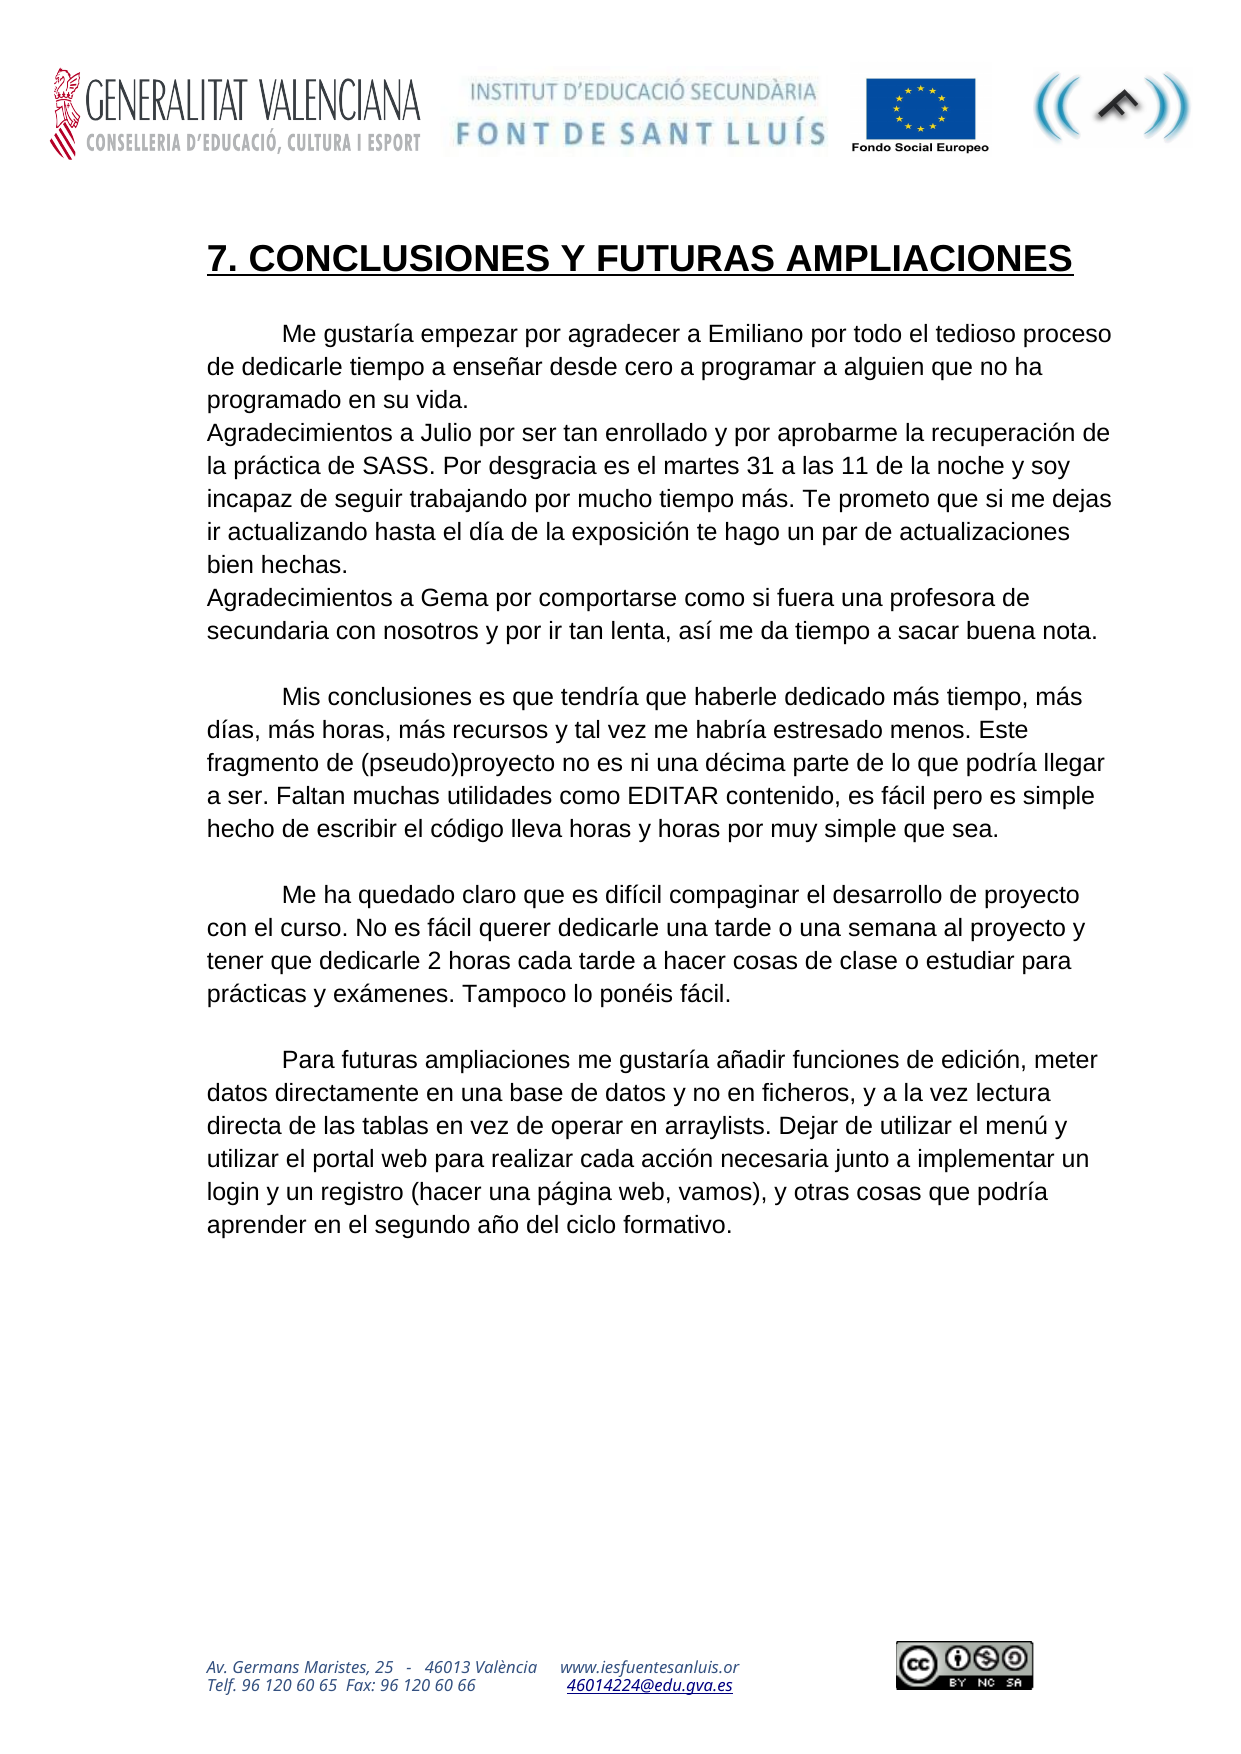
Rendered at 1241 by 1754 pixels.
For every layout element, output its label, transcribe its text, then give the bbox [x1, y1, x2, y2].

picture [896, 1641, 1034, 1690]
text Me ha quedado claro que es difícil compaginar el desarrollo de proyecto con el curso. No es fácil querer dedicarle una tarde o una semana al proyecto y tener que dedicarle 2 horas cada tarde a hacer cosas de clase o estudiar para prácticas y exámenes. Tampoco lo ponéis fácil. [207, 880, 1122, 1008]
picture [849, 61, 993, 157]
picture [440, 66, 829, 157]
text Agradecimientos a Julio por ser tan enrollado y por aprobarme la recuperación de la práctica de SASS. Por desgracia es el martes 31 a las 11 de la noche y soy incapaz de seguir trabajando por mucho tiempo más. Te prometo que si me dejas ir actualizando hasta el día de la exposición te hago un par de actualizaciones bien hechas. [207, 418, 1122, 579]
picture [46, 66, 424, 162]
text Mis conclusiones es que tendría que haberle dedicado más tiempo, más días, más horas, más recursos y tal vez me habría estresado menos. Este fragmento de (pseudo)proyecto no es ni una décima parte de lo que podría llegar a ser. Faltan muchas utilidades como EDITAR contenido, es fácil pero es simple hecho de escribir el código lleva horas y horas por muy simple que sea. [207, 682, 1122, 843]
text Agradecimientos a Gema por comportarse como si fuera una profesora de secundaria con nosotros y por ir tan lenta, así me da tiempo a sacar buena nota. [207, 583, 1122, 645]
text 7. CONCLUSIONES Y FUTURAS AMPLIACIONES [207, 236, 1122, 279]
picture [1032, 67, 1194, 148]
text Para futuras ampliaciones me gustaría añadir funciones de edición, meter datos directamente en una base de datos y no en ficheros, y a la vez lectura directa de las tablas en vez de operar en arraylists. Dejar de utilizar el menú y utilizar el portal web para realizar cada acción necesaria junto a implementar un login y un registro (hacer una página web, vamos), y otras cosas que podría aprender en el segundo año del ciclo formativo. [207, 1045, 1122, 1239]
text Me gustaría empezar por agradecer a Emiliano por todo el tedioso proceso de dedicarle tiempo a enseñar desde cero a programar a alguien que no ha programado en su vida. [207, 319, 1122, 414]
